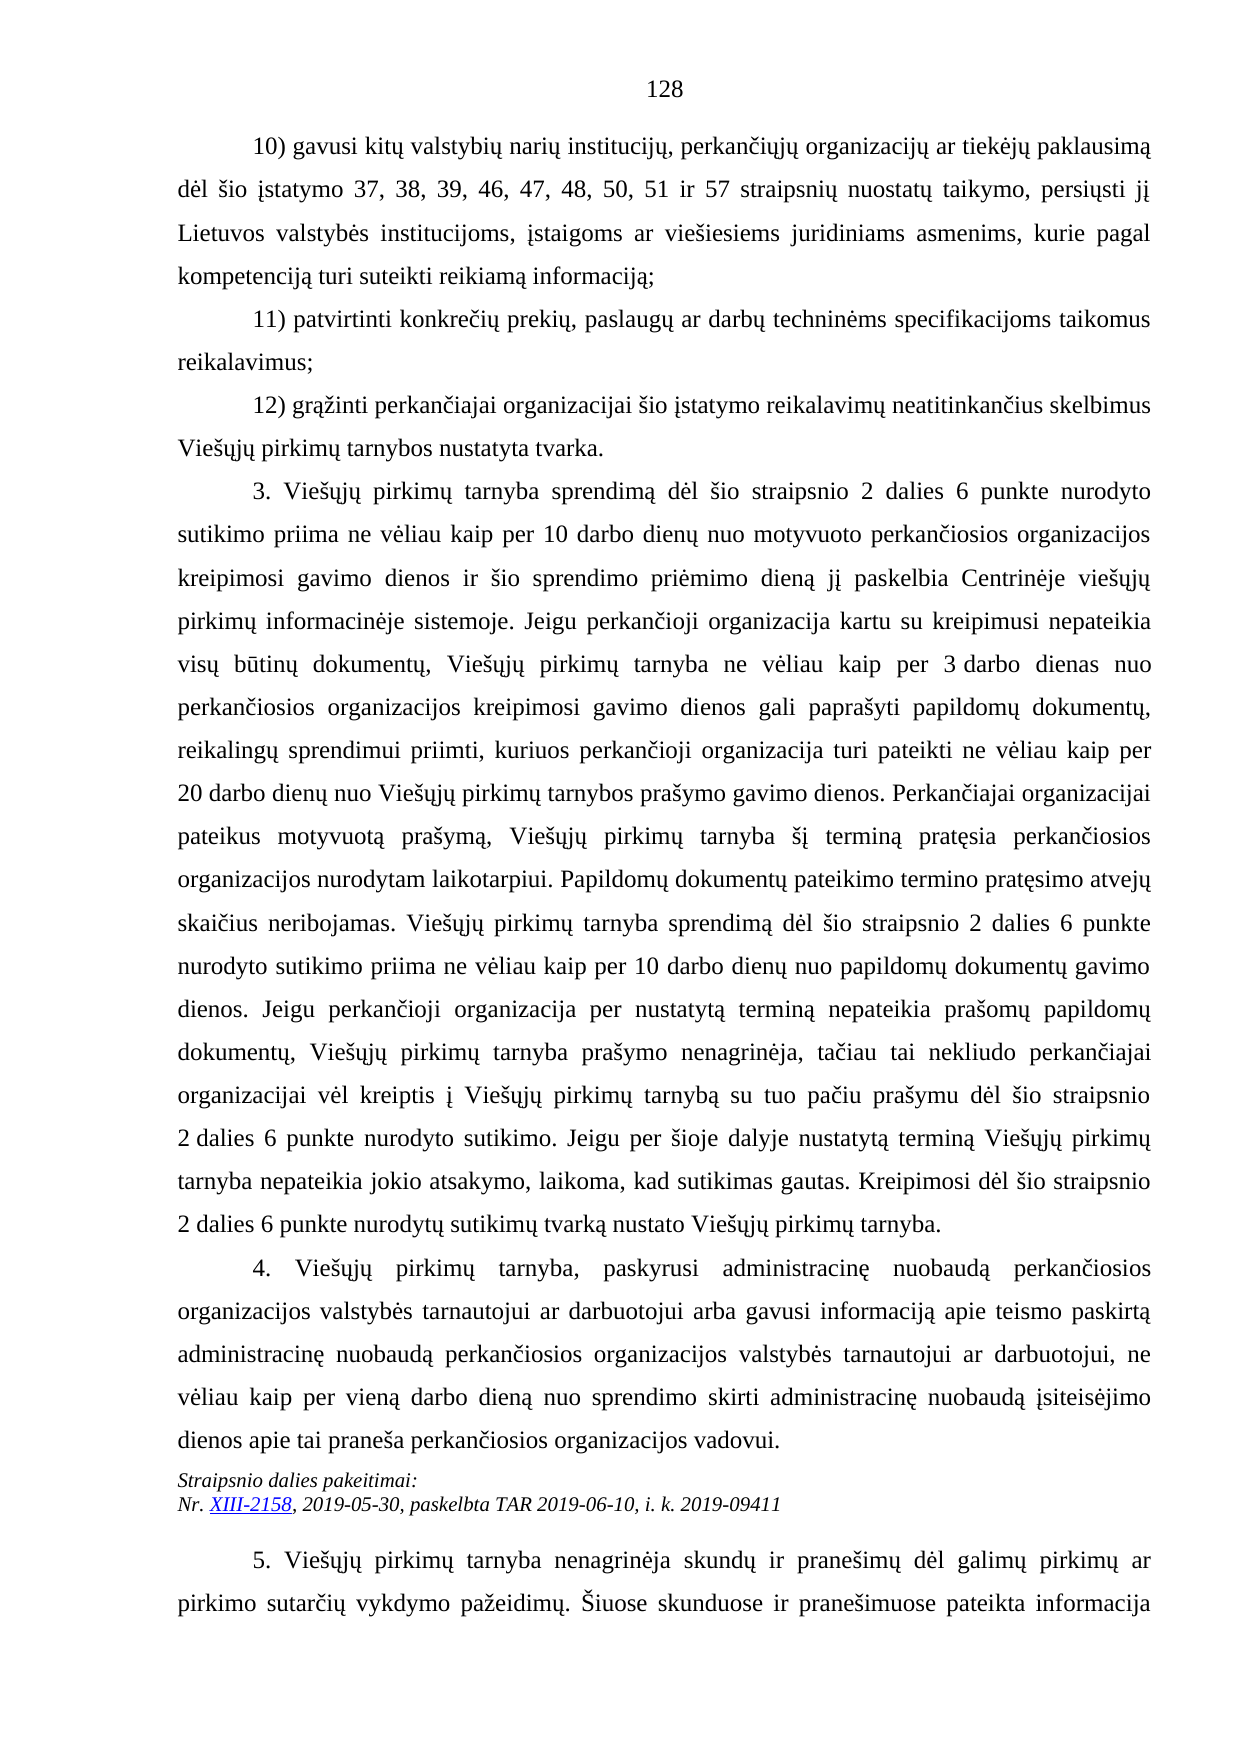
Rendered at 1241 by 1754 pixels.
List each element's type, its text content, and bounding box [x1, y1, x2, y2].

text 4. Viešųjų pirkimų tarnyba, paskyrusi administracinę nuobaudą perkančiosios organizacijos valstybės tarnautojui ar darbuotojui arba gavusi informaciją apie teismo paskirtą administracinę nuobaudą perkančiosios organizacijos valstybės tarnautojui ar darbuotojui, ne vėliau kaip per vieną darbo dieną nuo sprendimo skirti administracinę nuobaudą įsiteisėjimo dienos apie tai praneša perkančiosios organizacijos vadovui. [177, 1253, 1152, 1454]
text 3. Viešųjų pirkimų tarnyba sprendimą dėl šio straipsnio 2 dalies 6 punkte nurodyto sutikimo priima ne vėliau kaip per 10 darbo dienų nuo motyvuoto perkančiosios organizacijos kreipimosi gavimo dienos ir šio sprendimo priėmimo dieną jį paskelbia Centrinėje viešųjų pirkimų informacinėje sistemoje. Jeigu perkančioji organizacija kartu su kreipimusi nepateikia visų būtinų dokumentų, Viešųjų pirkimų tarnyba ne vėliau kaip per 3 darbo dienas nuo perkančiosios organizacijos kreipimosi gavimo dienos gali paprašyti papildomų dokumentų, reikalingų sprendimui priimti, kuriuos perkančioji organizacija turi pateikti ne vėliau kaip per 20 darbo dienų nuo Viešųjų pirkimų tarnybos prašymo gavimo dienos. Perkančiajai organizacijai pateikus motyvuotą prašymą, Viešųjų pirkimų tarnyba šį terminą pratęsia perkančiosios organizacijos nurodytam laikotarpiui. Papildomų dokumentų pateikimo termino pratęsimo atvejų skaičius neribojamas. Viešųjų pirkimų tarnyba sprendimą dėl šio straipsnio 2 dalies 6 punkte nurodyto sutikimo priima ne vėliau kaip per 10 darbo dienų nuo papildomų dokumentų gavimo dienos. Jeigu perkančioji organizacija per nustatytą terminą nepateikia prašomų papildomų dokumentų, Viešųjų pirkimų tarnyba prašymo nenagrinėja, tačiau tai nekliudo perkančiajai organizacijai vėl kreiptis į Viešųjų pirkimų tarnybą su tuo pačiu prašymu dėl šio straipsnio 2 dalies 6 punkte nurodyto sutikimo. Jeigu per šioje dalyje nustatytą terminą Viešųjų pirkimų tarnyba nepateikia jokio atsakymo, laikoma, kad sutikimas gautas. Kreipimosi dėl šio straipsnio 2 dalies 6 punkte nurodytų sutikimų tvarką nustato Viešųjų pirkimų tarnyba. [177, 476, 1152, 1238]
text Nr. XIII-2158, 2019-05-30, paskelbta TAR 2019-06-10, i. k. 2019-09411 [177, 1492, 1152, 1516]
text 5. Viešųjų pirkimų tarnyba nenagrinėja skundų ir pranešimų dėl galimų pirkimų ar pirkimo sutarčių vykdymo pažeidimų. Šiuose skunduose ir pranešimuose pateikta informacija [177, 1545, 1152, 1617]
text Straipsnio dalies pakeitimai: [177, 1468, 1152, 1492]
text 11) patvirtinti konkrečių prekių, paslaugų ar darbų techninėms specifikacijoms taikomus reikalavimus; [177, 304, 1152, 376]
text 10) gavusi kitų valstybių narių institucijų, perkančiųjų organizacijų ar tiekėjų paklausimą dėl šio įstatymo 37, 38, 39, 46, 47, 48, 50, 51 ir 57 straipsnių nuostatų taikymo, persiųsti jį Lietuvos valstybės institucijoms, įstaigoms ar viešiesiems juridiniams asmenims, kurie pagal kompetenciją turi suteikti reikiamą informaciją; [177, 131, 1152, 289]
text 12) grąžinti perkančiajai organizacijai šio įstatymo reikalavimų neatitinkančius skelbimus Viešųjų pirkimų tarnybos nustatyta tvarka. [177, 390, 1152, 462]
